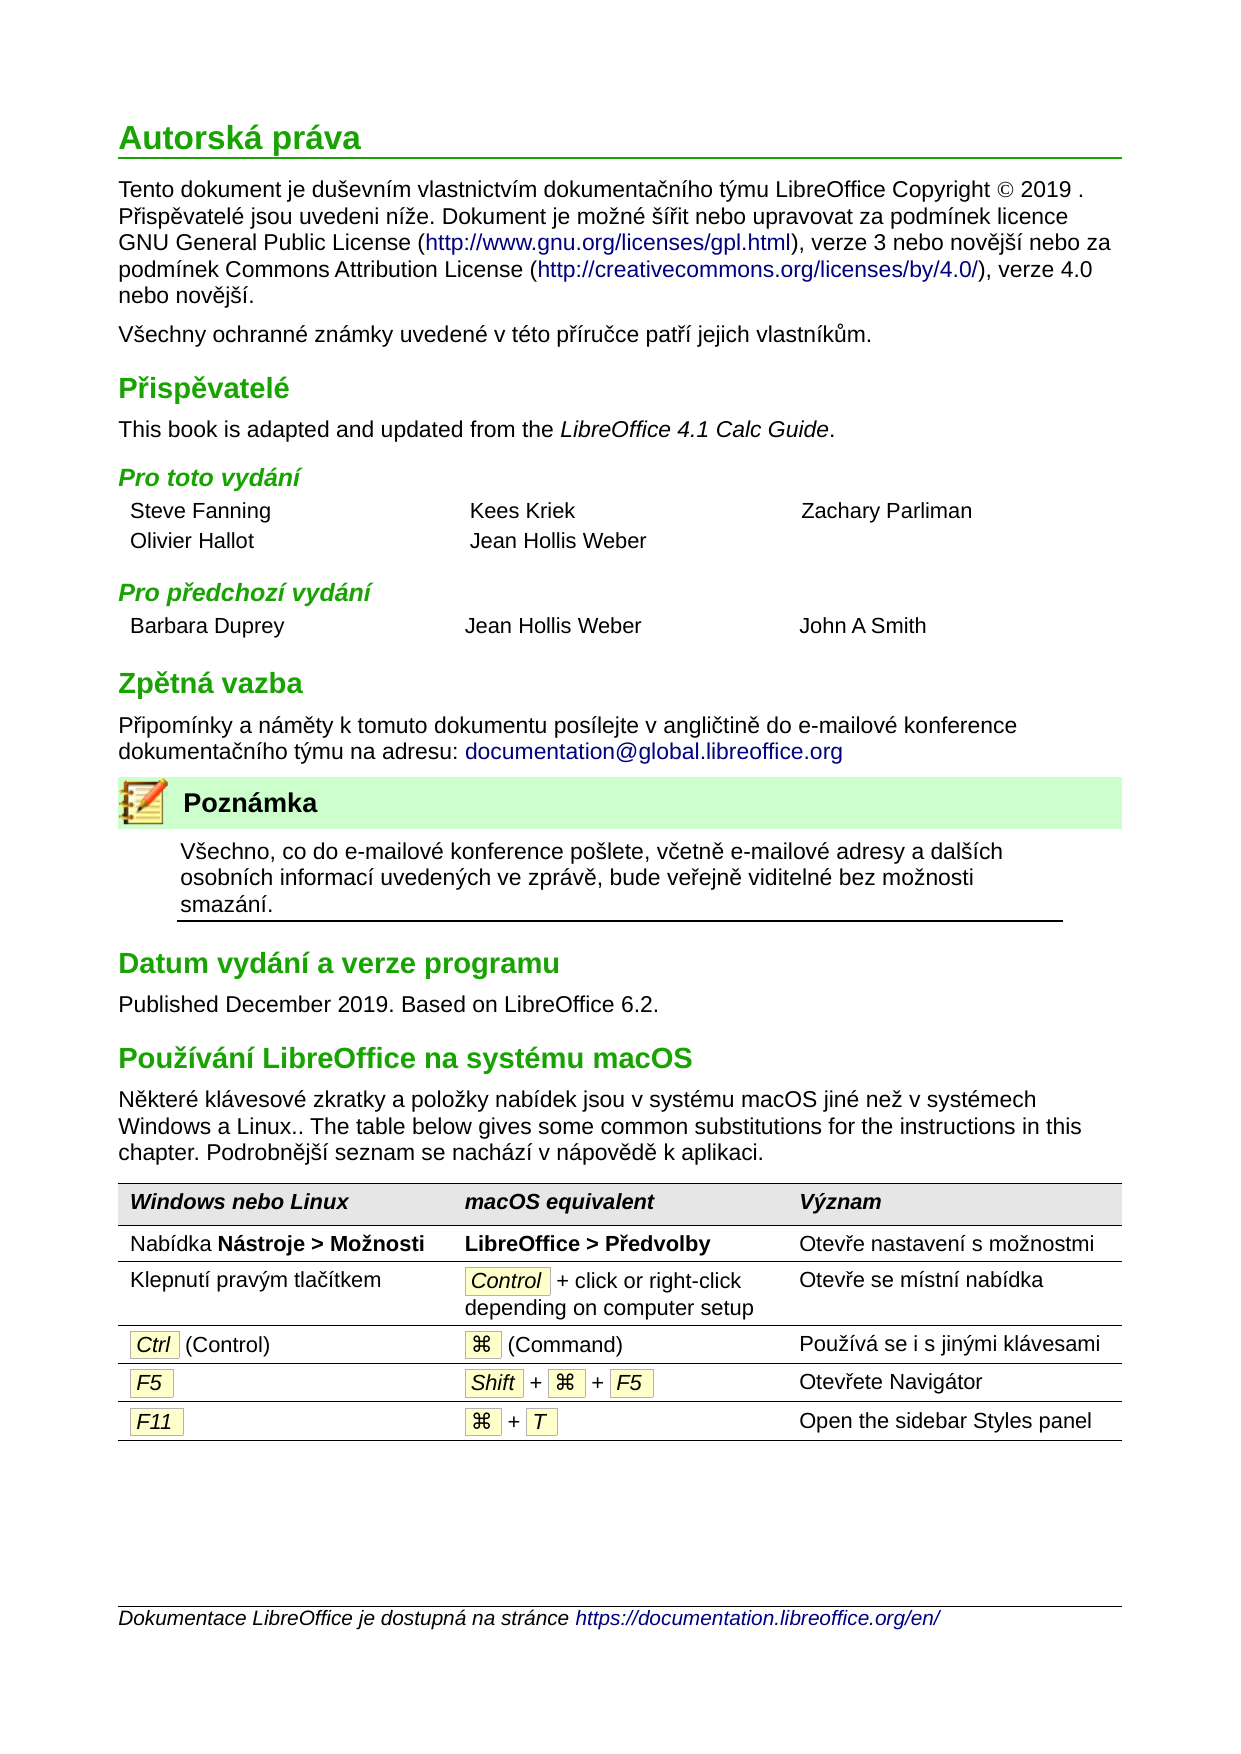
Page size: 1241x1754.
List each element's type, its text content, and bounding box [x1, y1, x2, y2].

picture [119, 777, 170, 828]
subtitle Zpětná vazba [118, 666, 1122, 700]
table_header Zachary Parliman [789, 498, 1122, 528]
table_header Kees Kriek [458, 498, 789, 528]
table_header macOS equivalent [453, 1184, 787, 1225]
text Published December 2019. Based on LibreOffice 6.2. [118, 991, 1122, 1017]
text Všechno, co do e-mailové konference pošlete, včetně e-mailové adresy a dalších osobních informací uvedených ve zprávě, bude veřejně viditelné bez možnosti smazání. [177, 835, 1063, 920]
text Tento dokument je duševním vlastnictvím dokumentačního týmu LibreOffice Copyright © 2019 . Přispěvatelé jsou uvedeni níže. Dokument je možné šířit nebo upravovat za podmínek licence GNU General Public License (http://www.gnu.org/licenses/gpl.html), verze 3 nebo novější nebo za podmínek Commons Attribution License (http://creativecommons.org/licenses/by/4.0/), verze 4.0 nebo novější. [118, 176, 1122, 308]
table_cell Olivier Hallot [118, 528, 458, 557]
subtitle Poznámka [118, 777, 1122, 829]
text This book is adapted and updated from the LibreOffice 4.1 Calc Guide. [118, 416, 1122, 442]
text Všechny ochranné známky uvedené v této příručce patří jejich vlastníkům. [118, 321, 1122, 347]
table_cell Otevře nastavení s možnostmi [787, 1226, 1122, 1261]
text Připomínky a náměty k tomuto dokumentu posílejte v angličtině do e-mailové konference dokumentačního týmu na adresu: documentation@global.libreoffice.org [118, 712, 1122, 764]
subtitle Používání LibreOffice na systému macOS [118, 1041, 1122, 1074]
table_cell Open the sidebar Styles panel [787, 1402, 1122, 1440]
table_cell LibreOffice > Předvolby [453, 1226, 787, 1261]
table_cell Jean Hollis Weber [458, 528, 789, 557]
table_cell F11 [118, 1402, 453, 1440]
table_header Windows nebo Linux [118, 1184, 453, 1225]
table_cell Ctrl (Control) [118, 1326, 453, 1363]
table_header Význam [787, 1184, 1122, 1225]
table_header John A Smith [788, 613, 1122, 643]
table_header Jean Hollis Weber [453, 613, 787, 643]
subtitle Datum vydání a verze programu [118, 946, 1122, 979]
text Některé klávesové zkratky a položky nabídek jsou v systému macOS jiné než v systémech Windows a Linux.. The table below gives some common substitutions for the instructions in this chapter. Podrobnější seznam se nachází v nápovědě k aplikaci. [118, 1086, 1122, 1165]
subtitle Pro předchozí vydání [118, 578, 1122, 607]
table_header Steve Fanning [118, 498, 458, 528]
table_cell Otevře se místní nabídka [787, 1262, 1122, 1324]
table_cell Používá se i s jinými klávesami [787, 1326, 1122, 1363]
table_cell ⌘ (Command) [453, 1326, 787, 1363]
table_cell Klepnutí pravým tlačítkem [118, 1262, 453, 1324]
subtitle Autorská práva [118, 118, 1122, 157]
table_cell Nabídka Nástroje > Možnosti [118, 1226, 453, 1261]
table_cell Otevřete Navigátor [787, 1364, 1122, 1401]
table_header Barbara Duprey [118, 613, 453, 643]
table_cell ⌘ + T [453, 1402, 787, 1440]
table_cell Control + click or right-click depending on computer setup [453, 1262, 787, 1324]
table_cell Shift + ⌘ + F5 [453, 1364, 787, 1401]
subtitle Přispěvatelé [118, 371, 1122, 404]
table_cell F5 [118, 1364, 453, 1401]
table_cell [789, 528, 1122, 557]
subtitle Pro toto vydání [118, 463, 1122, 492]
